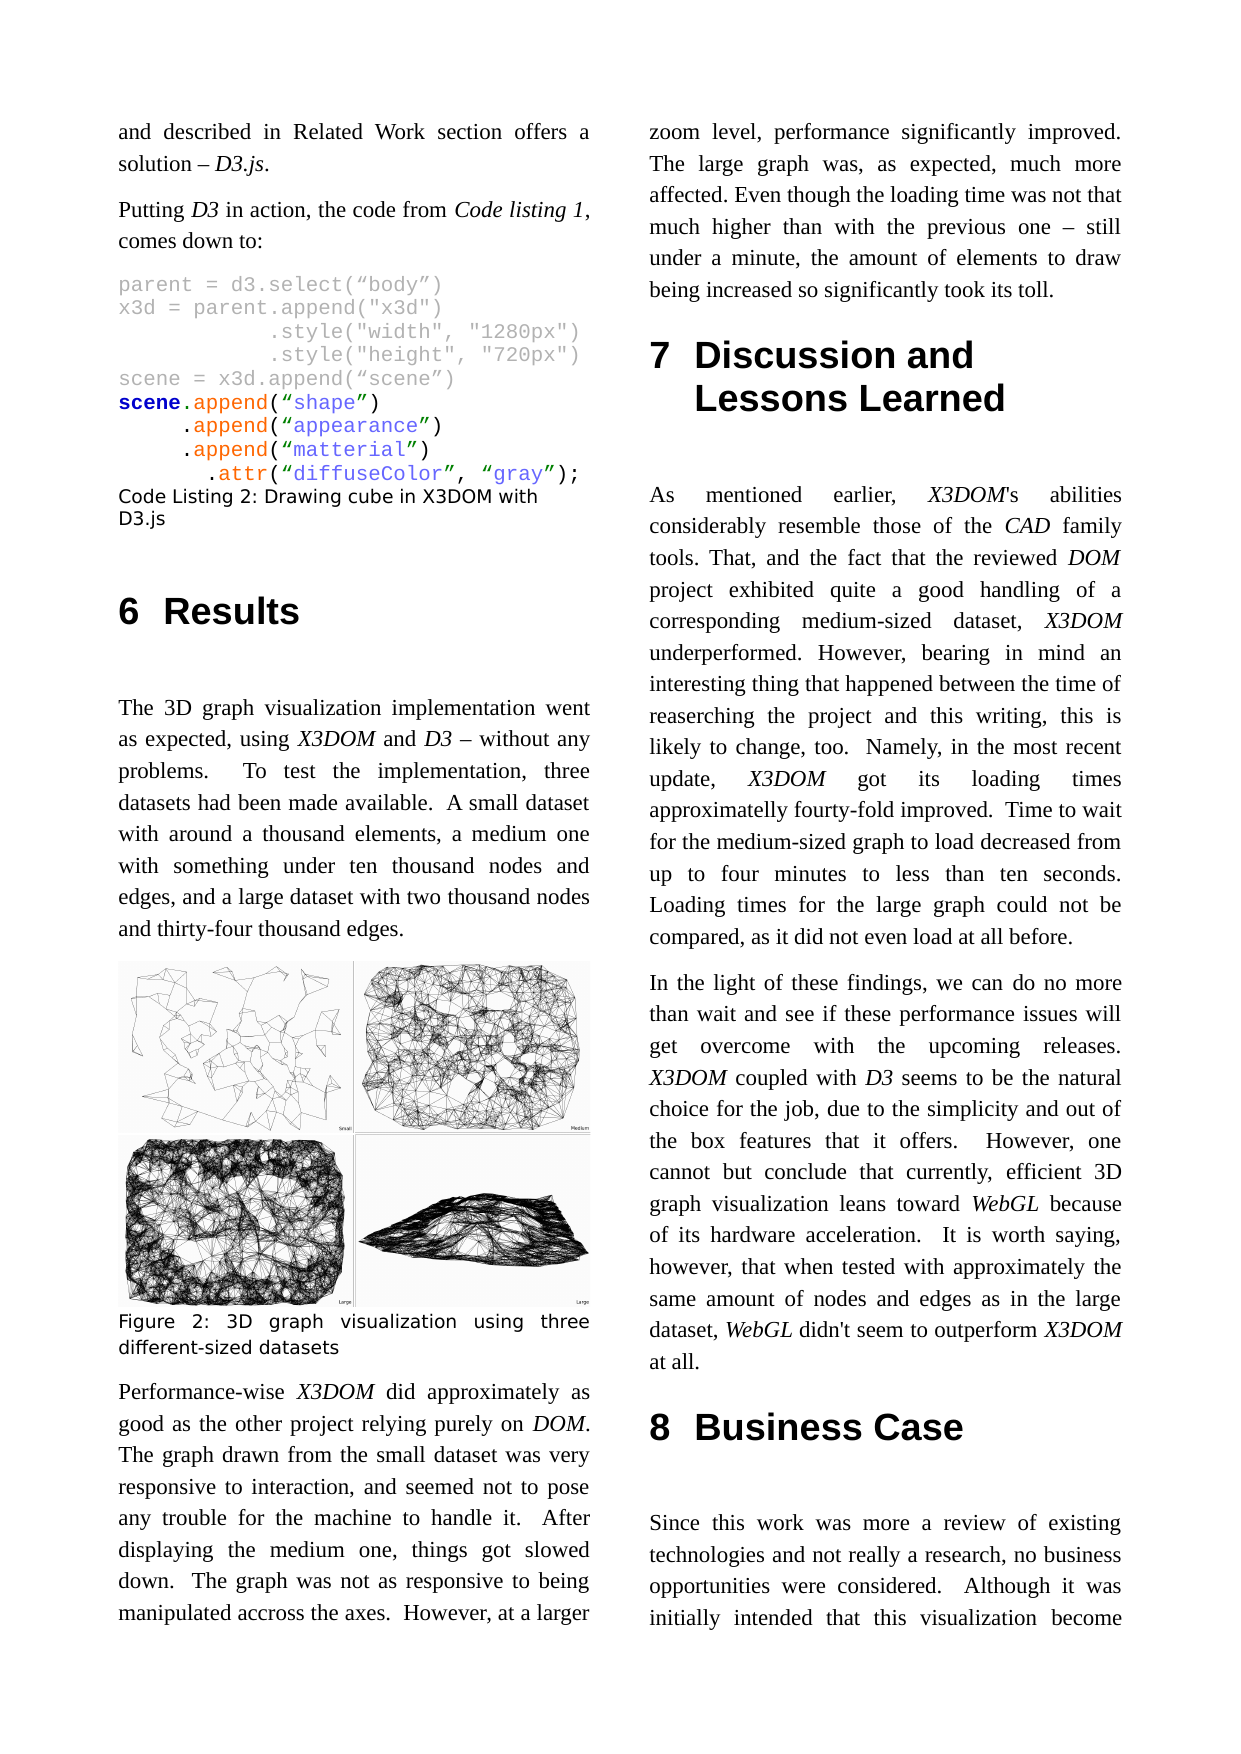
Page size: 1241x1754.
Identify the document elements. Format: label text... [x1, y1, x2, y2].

text .style("width", "1280px") [118, 321, 590, 344]
text Putting D3 in action, the code from Code listing 1, comes down to: [118, 196, 590, 254]
text Performance-wise X3DOM did approximately as good as the other project relying purely on DOM. The graph drawn from the small dataset was very responsive to interaction, and seemed not to pose any trouble for the machine to handle it. After displaying the medium one, things got slowed down. The graph was not as responsive to being manipulated accross the axes. However, at a larger [118, 1378, 590, 1625]
subtitle 7 Discussion and Lessons Learned [649, 332, 1122, 420]
text scene = x3d.append(“scene”) [118, 368, 590, 392]
text parent = d3.select(“body”) [118, 273, 590, 297]
text The 3D graph visualization implementation went as expected, using X3DOM and D3 – without any problems. To test the implementation, three datasets had been made available. A small dataset with around a thousand elements, a medium one with something under ten thousand nodes and edges, and a large dataset with two thousand nodes and thirty-four thousand edges. [118, 694, 590, 941]
text In the light of these findings, we can do no more than wait and see if these performance issues will get overcome with the upcoming releases. X3DOM coupled with D3 seems to be the natural choice for the job, due to the simplicity and out of the box features that it offers. However, one cannot but conclude that currently, efficient 3D graph visualization leans toward WebGL because of its hardware acceleration. It is worth saying, however, that when tested with approximately the same amount of nodes and edges as in the large dataset, WebGL didn't seem to outperform X3DOM at all. [649, 969, 1122, 1374]
text .append(“appearance”) [118, 415, 590, 439]
text .attr(“diffuseColor”, “gray”); [118, 463, 590, 486]
subtitle 6 Results [118, 589, 590, 633]
text Since this work was more a review of existing technologies and not really a research, no business opportunities were considered. Although it was initially intended that this visualization become [649, 1509, 1122, 1630]
text scene.append(“shape”) [118, 392, 590, 415]
text x3d = parent.append("x3d") [118, 297, 590, 321]
text .append(“matterial”) [118, 439, 590, 463]
text .style("height", "720px") [118, 344, 590, 368]
text Code Listing 2: Drawing cube in X3DOM with D3.js [118, 486, 590, 530]
text zoom level, performance significantly improved. The large graph was, as expected, much more affected. Even though the loading time was not that much higher than with the previous one – still under a minute, the amount of elements to draw being increased so significantly took its toll. [649, 118, 1122, 302]
text As mentioned earlier, X3DOM's abilities considerably resemble those of the CAD family tools. That, and the fact that the reviewed DOM project exhibited quite a good handling of a corresponding medium-sized dataset, X3DOM underperformed. However, bearing in mind an interesting thing that happened between the time of reaserching the project and this writing, this is likely to change, too. Namely, in the most recent update, X3DOM got its loading times approximatelly fourty-fold improved. Time to wait for the medium-sized graph to load decreased from up to four minutes to less than ten seconds. Loading times for the large graph could not be compared, as it did not even load at all before. [649, 481, 1122, 949]
text Figure 2: 3D graph visualization using three different-sized datasets [118, 1307, 590, 1359]
subtitle 8 Business Case [649, 1404, 1122, 1448]
text and described in Related Work section offers a solution – D3.js. [118, 118, 590, 176]
picture [118, 961, 591, 1307]
